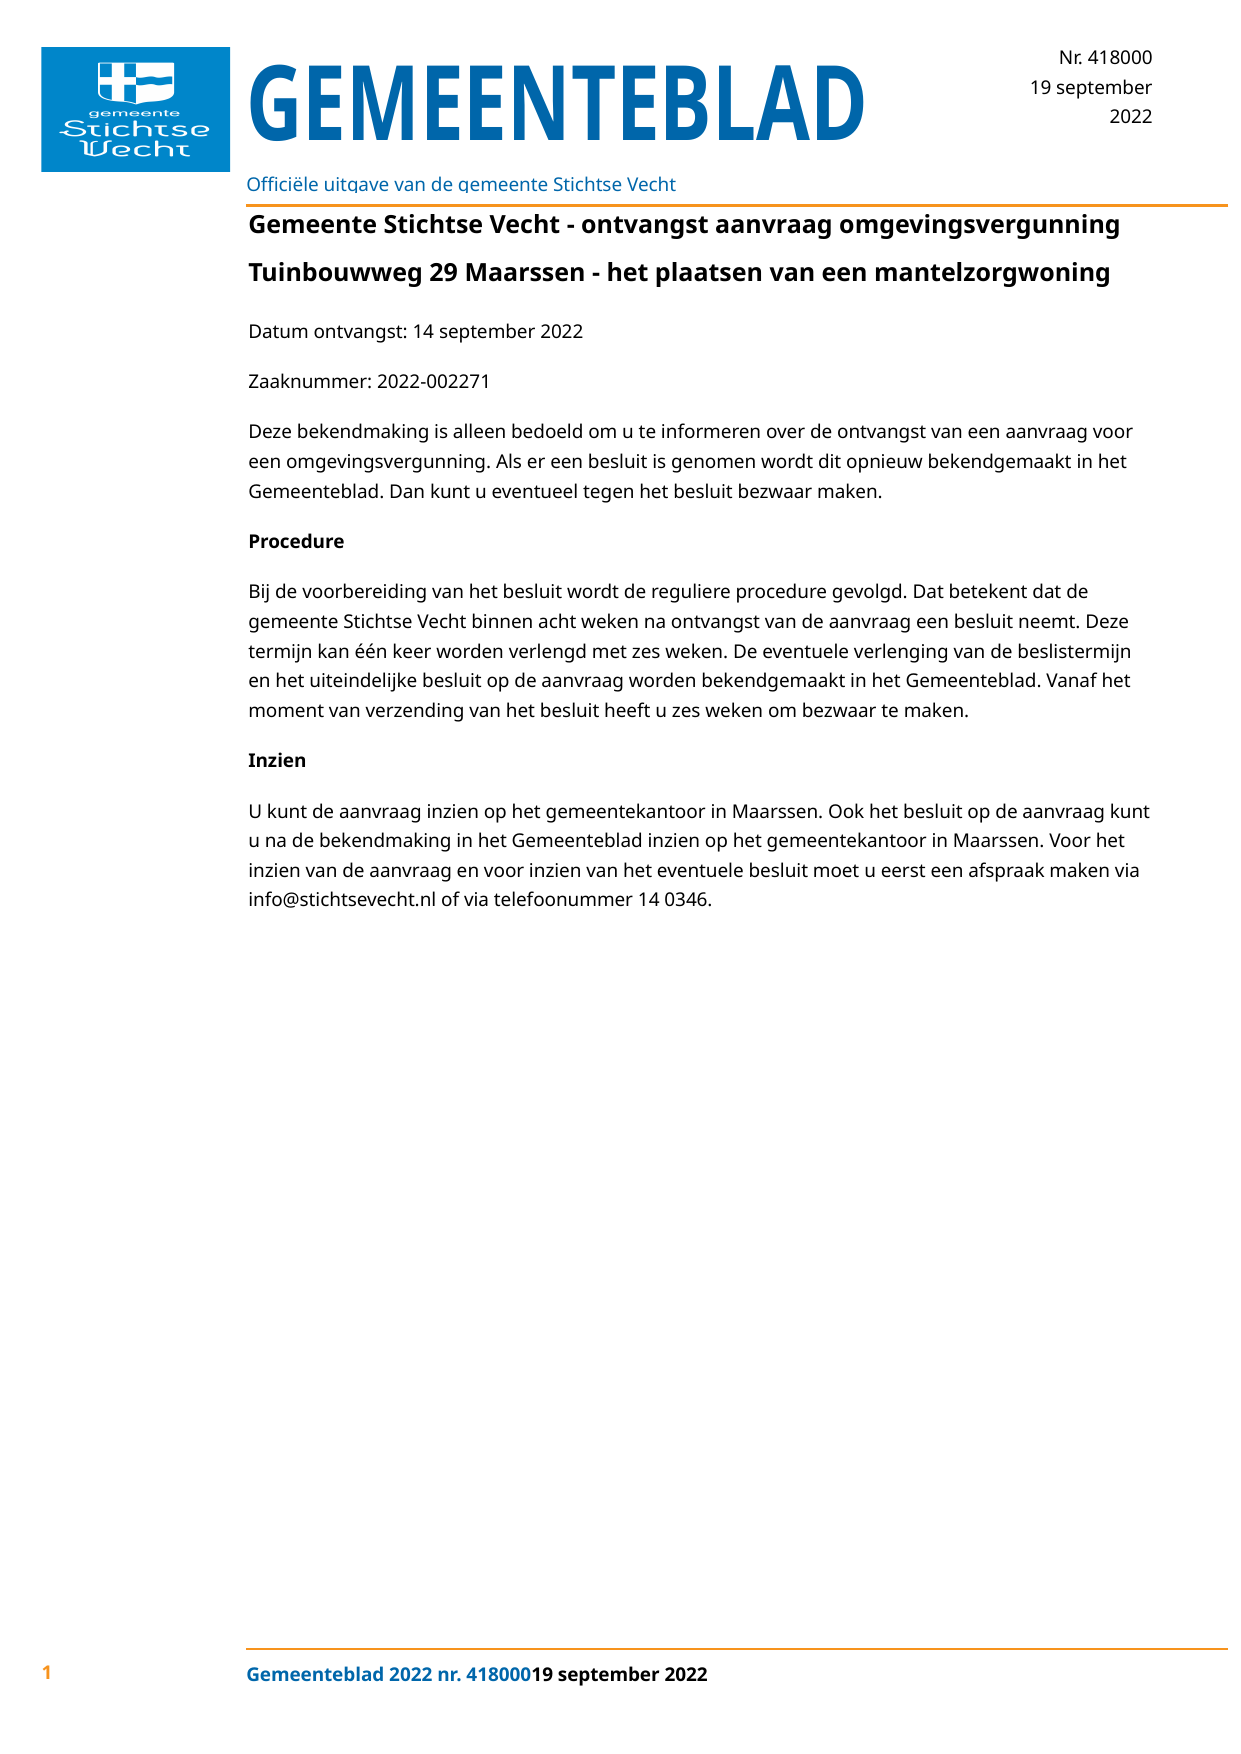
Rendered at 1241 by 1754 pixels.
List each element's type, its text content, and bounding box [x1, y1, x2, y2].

text Datum ontvangst: 14 september 2022 [248, 318, 1152, 344]
text Procedure [248, 528, 1152, 554]
picture [99, 63, 135, 101]
text Inzien [248, 747, 1152, 773]
text Deze bekendmaking is alleen bedoeld om u te informeren over de ontvangst van een aanvraag voor een omgevingsvergunning. Als er een besluit is genomen wordt dit opnieuw bekendgemaakt in het Gemeenteblad. Dan kunt u eventueel tegen het besluit bezwaar maken. [248, 419, 1152, 504]
text Gemeente Stichtse Vecht - ontvangst aanvraag omgevingsvergunning Tuinbouwweg 29 Maarssen - het plaatsen van een mantelzorgwoning [248, 207, 1152, 288]
text Zaaknummer: 2022-002271 [248, 368, 1152, 394]
text U kunt de aanvraag inzien op het gemeentekantoor in Maarssen. Ook het besluit op de aanvraag kunt u na de bekendmaking in het Gemeenteblad inzien op het gemeentekantoor in Maarssen. Voor het inzien van de aanvraag en voor inzien van het eventuele besluit moet u eerst een afspraak maken via info@stichtsevecht.nl of via telefoonummer 14 0346. [248, 798, 1152, 912]
picture [137, 63, 174, 103]
text Bij de voorbereiding van het besluit wordt de reguliere procedure gevolgd. Dat betekent dat de gemeente Stichtse Vecht binnen acht weken na ontvangst van de aanvraag een besluit neemt. Deze termijn kan één keer worden verlengd met zes weken. De eventuele verlenging van de beslistermijn en het uiteindelijke besluit op de aanvraag worden bekendgemaakt in het Gemeenteblad. Vanaf het moment van verzending van het besluit heeft u zes weken om bezwaar te maken. [248, 579, 1152, 723]
